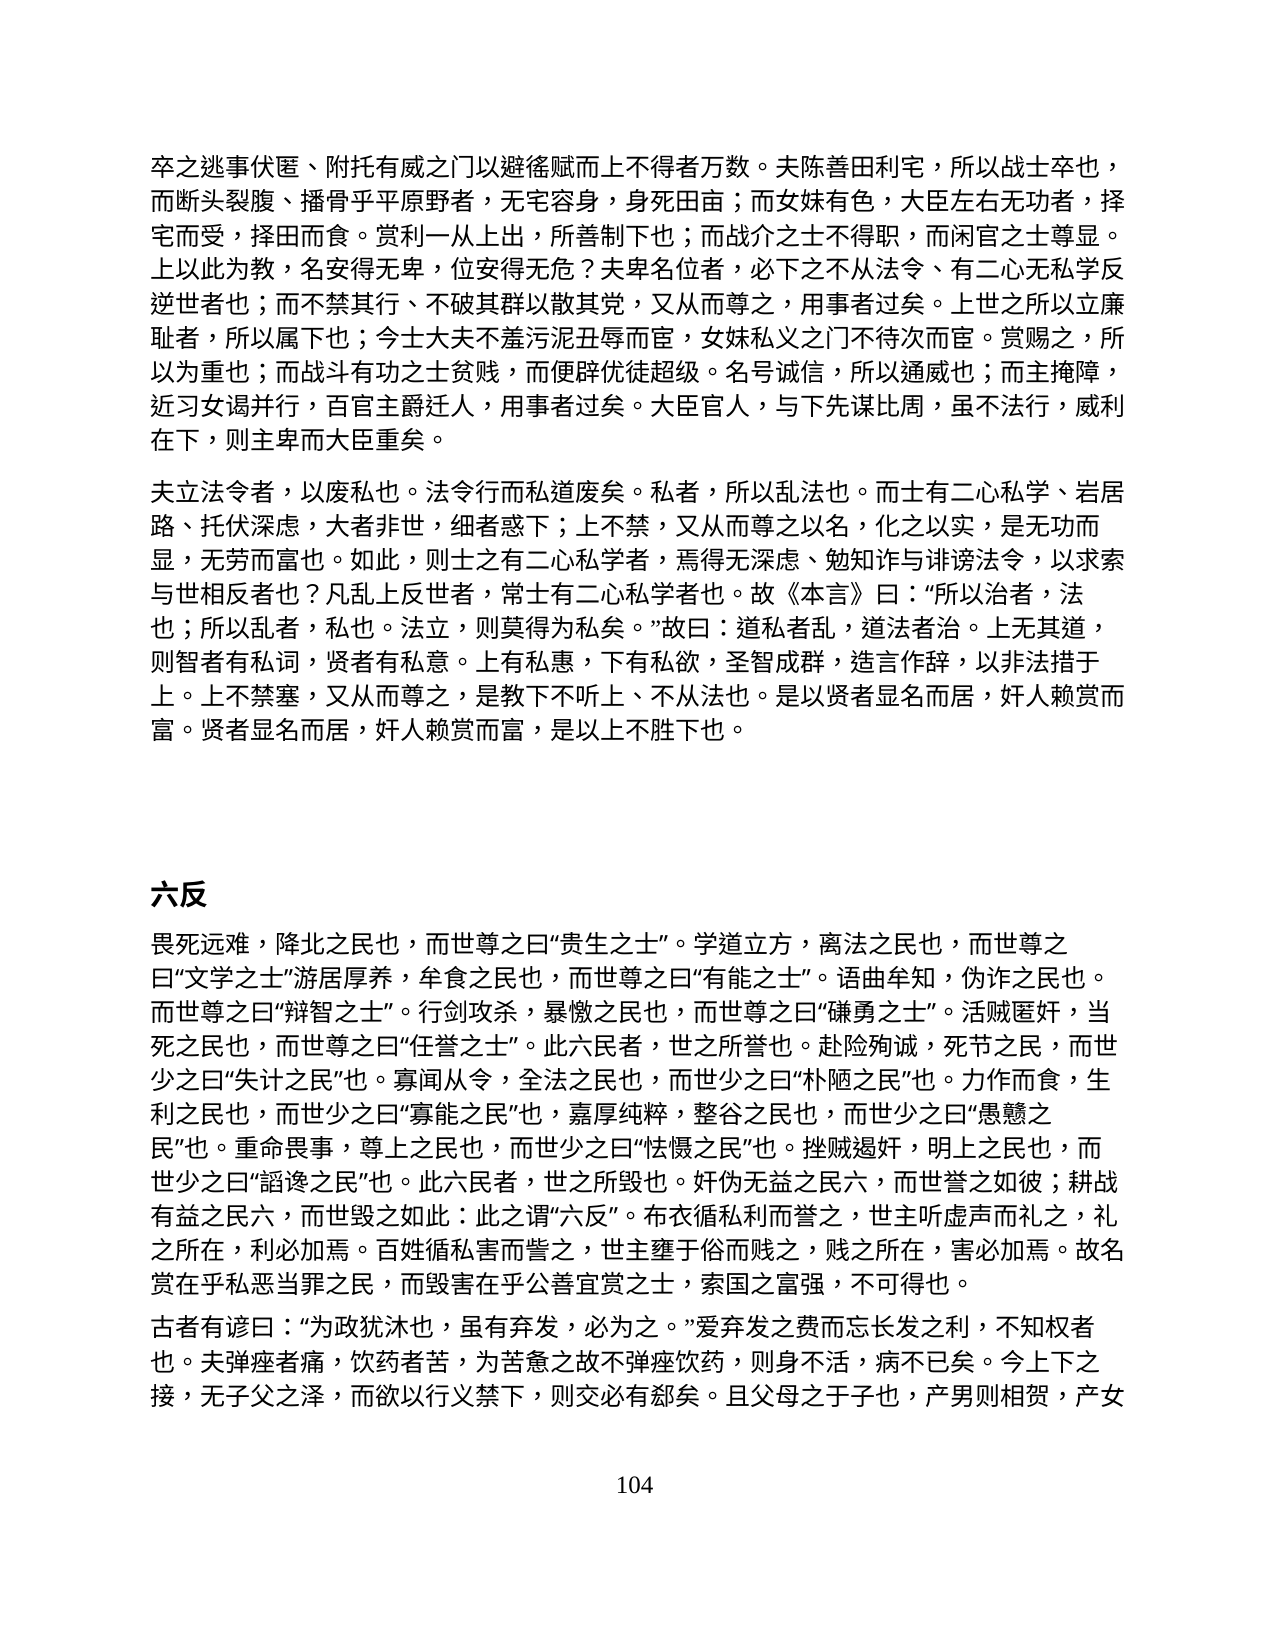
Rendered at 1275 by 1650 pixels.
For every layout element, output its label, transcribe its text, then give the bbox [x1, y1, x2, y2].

text 畏死远难，降北之民也，而世尊之曰“贵生之士”。学道立方，离法之民也，而世尊之曰“文学之士”游居厚养，牟食之民也，而世尊之曰“有能之士”。语曲牟知，伪诈之民也。而世尊之曰“辩智之士”。行剑攻杀，暴憿之民也，而世尊之曰“磏勇之士”。活贼匿奸，当死之民也，而世尊之曰“任誉之士”。此六民者，世之所誉也。赴险殉诚，死节之民，而世少之曰“失计之民”也。寡闻从令，全法之民也，而世少之曰“朴陋之民”也。力作而食，生利之民也，而世少之曰“寡能之民”也，嘉厚纯粹，整谷之民也，而世少之曰“愚戆之民”也。重命畏事，尊上之民也，而世少之曰“怯慑之民”也。挫贼遏奸，明上之民也，而世少之曰“謟谗之民”也。此六民者，世之所毁也。奸伪无益之民六，而世誉之如彼；耕战有益之民六，而世毁之如此：此之谓“六反”。布衣循私利而誉之，世主听虚声而礼之，礼之所在，利必加焉。百姓循私害而訾之，世主壅于俗而贱之，贱之所在，害必加焉。故名赏在乎私恶当罪之民，而毁害在乎公善宜赏之士，索国之富强，不可得也。 [150, 926, 1125, 1301]
text 卒之逃事伏匿、附托有威之门以避徭赋而上不得者万数。夫陈善田利宅，所以战士卒也，而断头裂腹、播骨乎平原野者，无宅容身，身死田亩；而女妹有色，大臣左右无功者，择宅而受，择田而食。赏利一从上出，所善制下也；而战介之士不得职，而闲官之士尊显。上以此为教，名安得无卑，位安得无危？夫卑名位者，必下之不从法令、有二心无私学反逆世者也；而不禁其行、不破其群以散其党，又从而尊之，用事者过矣。上世之所以立廉耻者，所以属下也；今士大夫不羞污泥丑辱而宦，女妹私义之门不待次而宦。赏赐之，所以为重也；而战斗有功之士贫贱，而便辟优徒超级。名号诚信，所以通威也；而主掩障，近习女谒并行，百官主爵迁人，用事者过矣。大臣官人，与下先谋比周，虽不法行，威利在下，则主卑而大臣重矣。 [150, 150, 1125, 457]
text 古者有谚曰：“为政犹沐也，虽有弃发，必为之。”爱弃发之费而忘长发之利，不知权者也。夫弹痤者痛，饮药者苦，为苦惫之故不弹痤饮药，则身不活，病不已矣。今上下之接，无子父之泽，而欲以行义禁下，则交必有郄矣。且父母之于子也，产男则相贺，产女 [150, 1310, 1125, 1412]
subtitle 六反 [150, 874, 1125, 914]
text 夫立法令者，以废私也。法令行而私道废矣。私者，所以乱法也。而士有二心私学、岩居 路、托伏深虑，大者非世，细者惑下；上不禁，又从而尊之以名，化之以实，是无功而显，无劳而富也。如此，则士之有二心私学者，焉得无深虑、勉知诈与诽谤法令，以求索与世相反者也？凡乱上反世者，常士有二心私学者也。故《本言》曰：“所以治者，法也；所以乱者，私也。法立，则莫得为私矣。”故曰：道私者乱，道法者治。上无其道，则智者有私词，贤者有私意。上有私惠，下有私欲，圣智成群，造言作辞，以非法措于上。上不禁塞，又从而尊之，是教下不听上、不从法也。是以贤者显名而居，奸人赖赏而富。贤者显名而居，奸人赖赏而富，是以上不胜下也。 [150, 474, 1125, 747]
